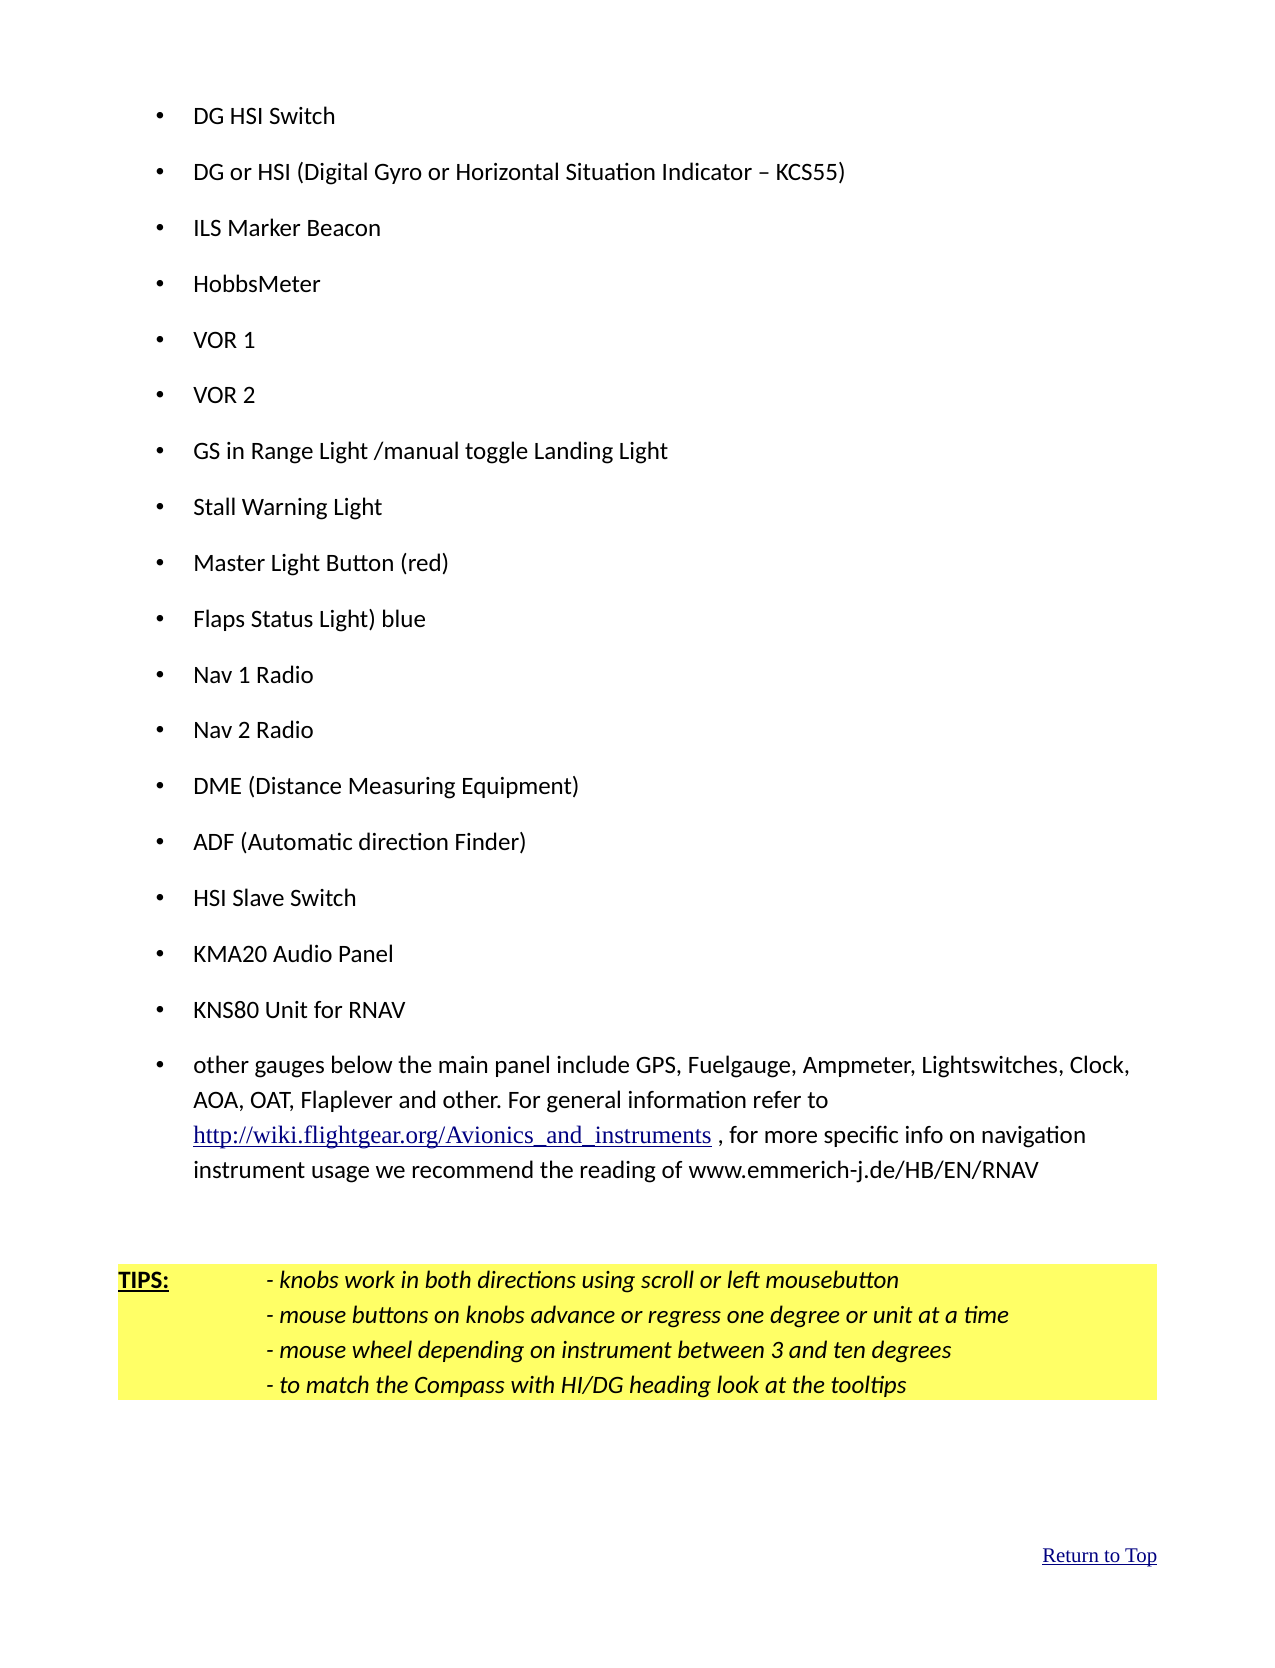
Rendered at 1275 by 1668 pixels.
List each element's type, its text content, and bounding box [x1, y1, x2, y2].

list ADF (Automatic direction Finder) [156, 826, 1157, 857]
list DG HSI Switch [156, 100, 1157, 131]
list HSI Slave Switch [156, 882, 1157, 913]
list other gauges below the main panel include GPS, Fuelgauge, Ampmeter, Lightswitches, Clock, AOA, OAT, Flaplever and other. For general information refer to http://wiki.flightgear.org/Avionics_and_instruments , for more specific info on navigation instrument usage we recommend the reading of www.emmerich-j.de/HB/EN/RNAV [156, 1049, 1157, 1185]
list GS in Range Light /manual toggle Landing Light [156, 435, 1157, 466]
list Nav 1 Radio [156, 659, 1157, 689]
list Flaps Status Light) blue [156, 603, 1157, 633]
list VOR 2 [156, 379, 1157, 410]
list ILS Marker Beacon [156, 212, 1157, 243]
list Stall Warning Light [156, 491, 1157, 522]
text TIPS: - knobs work in both directions using scroll or left mousebutton - mouse buttons on knobs advance or regress one degree or unit at a time - mouse wheel depending on instrument between 3 and ten degrees - to match the Compass with HI/DG heading look at the tooltips [118, 1264, 1157, 1400]
list KMA20 Audio Panel [156, 938, 1157, 968]
list DG or HSI (Digital Gyro or Horizontal Situation Indicator – KCS55) [156, 156, 1157, 187]
list VOR 1 [156, 324, 1157, 354]
list DME (Distance Measuring Equipment) [156, 770, 1157, 801]
list HobbsMeter [156, 268, 1157, 298]
list KNS80 Unit for RNAV [156, 994, 1157, 1024]
list Master Light Button (red) [156, 547, 1157, 578]
list Nav 2 Radio [156, 714, 1157, 745]
